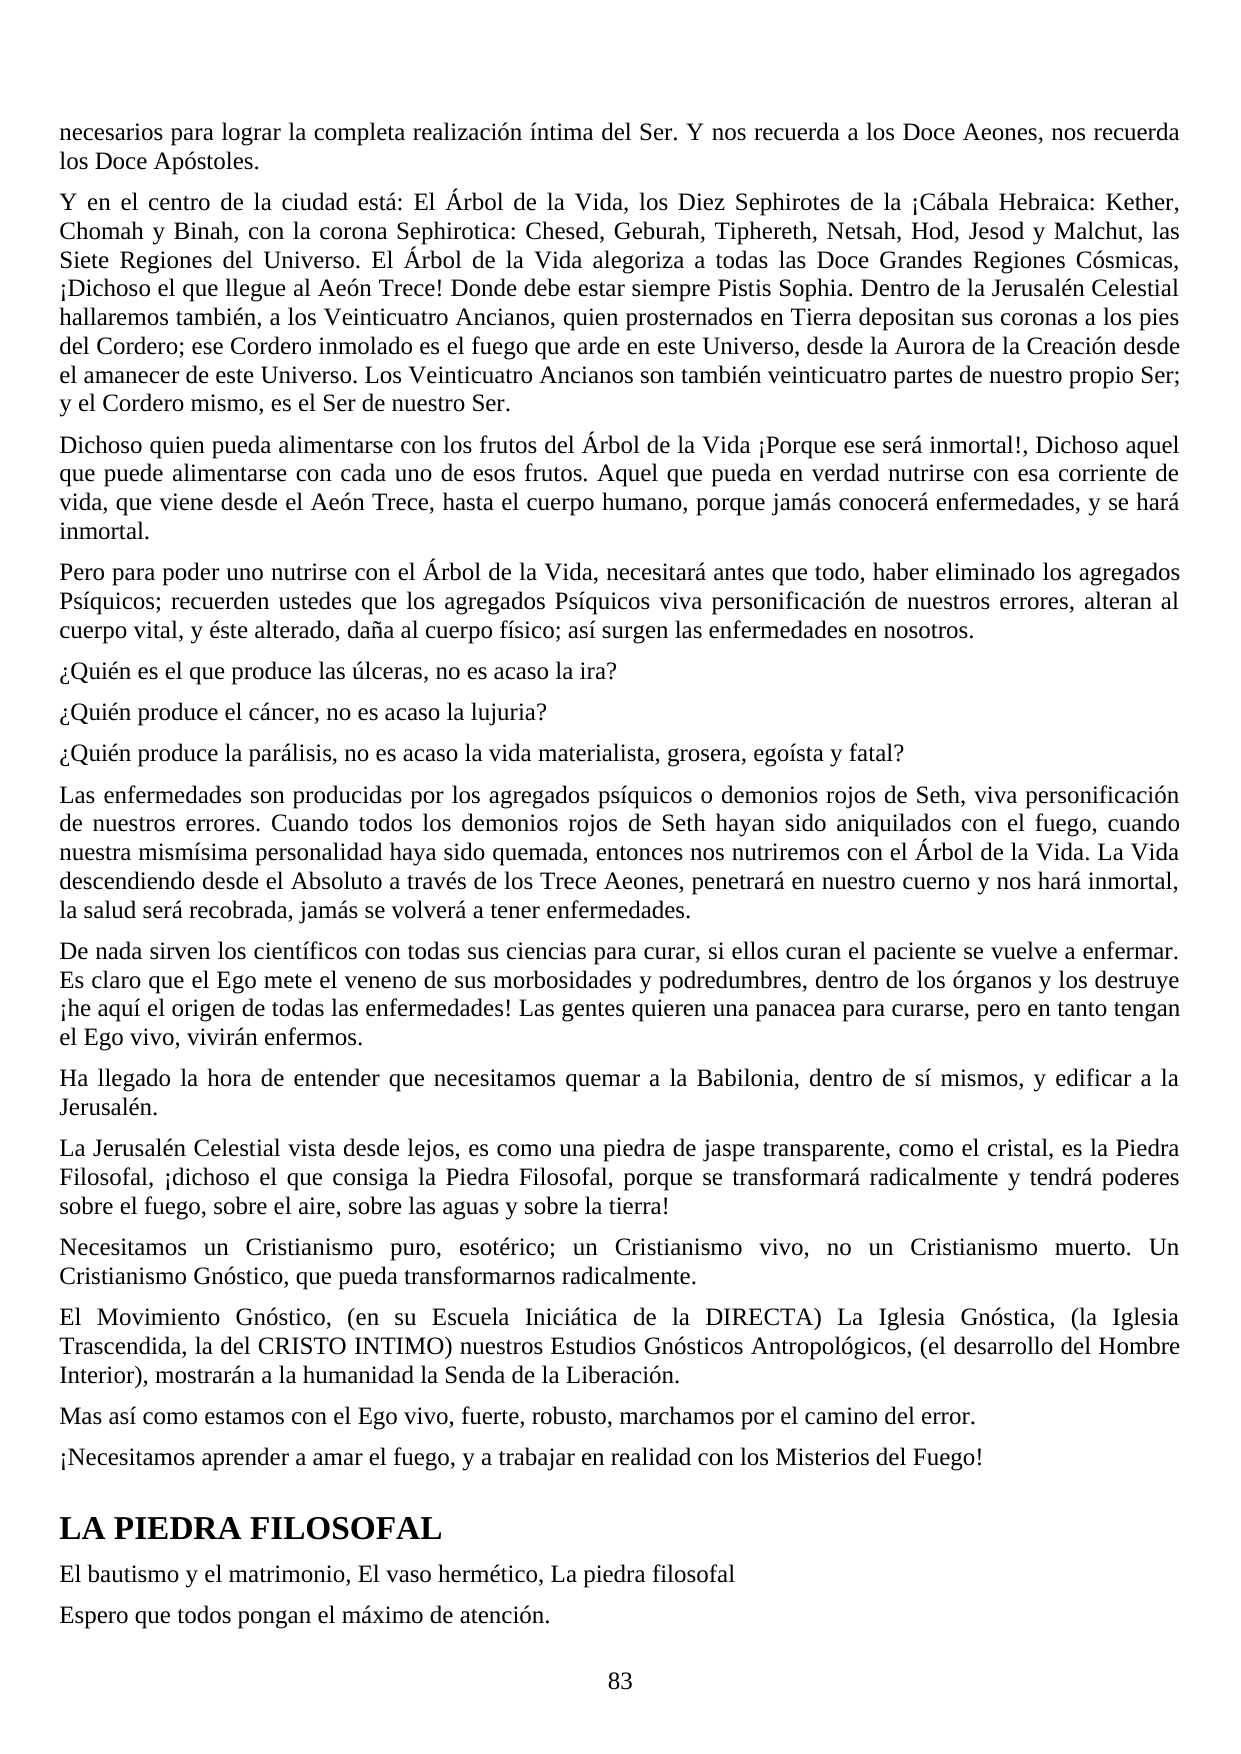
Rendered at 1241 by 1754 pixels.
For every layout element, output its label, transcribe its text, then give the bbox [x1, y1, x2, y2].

text Espero que todos pongan el máximo de atención. [59, 1601, 1181, 1629]
text Ha llegado la hora de entender que necesitamos quemar a la Babilonia, dentro de sí mismos, y edificar a la Jerusalén. [59, 1063, 1181, 1121]
text Y en el centro de la ciudad está: El Árbol de la Vida, los Diez Sephirotes de la ¡Cábala Hebraica: Kether, Chomah y Binah, con la corona Sephirotica: Chesed, Geburah, Tiphereth, Netsah, Hod, Jesod y Malchut, las Siete Regiones del Universo. El Árbol de la Vida alegoriza a todas las Doce Grandes Regiones Cósmicas, ¡Dichoso el que llegue al Aeón Trece! Donde debe estar siempre Pistis Sophia. Dentro de la Jerusalén Celestial hallaremos también, a los Veinticuatro Ancianos, quien prosternados en Tierra depositan sus coronas a los pies del Cordero; ese Cordero inmolado es el fuego que arde en este Universo, desde la Aurora de la Creación desde el amanecer de este Universo. Los Veinticuatro Ancianos son también veinticuatro partes de nuestro propio Ser; y el Cordero mismo, es el Ser de nuestro Ser. [59, 187, 1181, 417]
text De nada sirven los científicos con todas sus ciencias para curar, si ellos curan el paciente se vuelve a enfermar. Es claro que el Ego mete el veneno de sus morbosidades y podredumbres, dentro de los órganos y los destruye ¡he aquí el origen de todas las enfermedades! Las gentes quieren una panacea para curarse, pero en tanto tengan el Ego vivo, vivirán enfermos. [59, 936, 1181, 1051]
text El Movimiento Gnóstico, (en su Escuela Iniciática de la DIRECTA) La Iglesia Gnóstica, (la Iglesia Trascendida, la del CRISTO INTIMO) nuestros Estudios Gnósticos Antropológicos, (el desarrollo del Hombre Interior), mostrarán a la humanidad la Senda de la Liberación. [59, 1302, 1181, 1388]
text ¿Quién produce el cáncer, no es acaso la lujuria? [59, 697, 1181, 726]
text ¡Necesitamos aprender a amar el fuego, y a trabajar en realidad con los Misterios del Fuego! [59, 1442, 1181, 1471]
text ¿Quién produce la parálisis, no es acaso la vida materialista, grosera, egoísta y fatal? [59, 738, 1181, 767]
text Mas así como estamos con el Ego vivo, fuerte, robusto, marchamos por el camino del error. [59, 1401, 1181, 1430]
text ¿Quién es el que produce las úlceras, no es acaso la ira? [59, 656, 1181, 685]
text La Jerusalén Celestial vista desde lejos, es como una piedra de jaspe transparente, como el cristal, es la Piedra Filosofal, ¡dichoso el que consiga la Piedra Filosofal, porque se transformará radicalmente y tendrá poderes sobre el fuego, sobre el aire, sobre las aguas y sobre la tierra! [59, 1133, 1181, 1220]
text Necesitamos un Cristianismo puro, esotérico; un Cristianismo vivo, no un Cristianismo muerto. Un Cristianismo Gnóstico, que pueda transformarnos radicalmente. [59, 1232, 1181, 1290]
text necesarios para lograr la completa realización íntima del Ser. Y nos recuerda a los Doce Aeones, nos recuerda los Doce Apóstoles. [59, 117, 1181, 175]
text Pero para poder uno nutrirse con el Árbol de la Vida, necesitará antes que todo, haber eliminado los agregados Psíquicos; recuerden ustedes que los agregados Psíquicos viva personificación de nuestros errores, alteran al cuerpo vital, y éste alterado, daña al cuerpo físico; así surgen las enfermedades en nosotros. [59, 557, 1181, 643]
text El bautismo y el matrimonio, El vaso hermético, La piedra filosofal [59, 1559, 1181, 1588]
text Dichoso quien pueda alimentarse con los frutos del Árbol de la Vida ¡Porque ese será inmortal!, Dichoso aquel que puede alimentarse con cada uno de esos frutos. Aquel que pueda en verdad nutrirse con esa corriente de vida, que viene desde el Aeón Trece, hasta el cuerpo humano, porque jamás conocerá enfermedades, y se hará inmortal. [59, 430, 1181, 545]
subtitle LA PIEDRA FILOSOFAL [59, 1508, 1181, 1547]
text Las enfermedades son producidas por los agregados psíquicos o demonios rojos de Seth, viva personificación de nuestros errores. Cuando todos los demonios rojos de Seth hayan sido aniquilados con el fuego, cuando nuestra mismísima personalidad haya sido quemada, entonces nos nutriremos con el Árbol de la Vida. La Vida descendiendo desde el Absoluto a través de los Trece Aeones, penetrará en nuestro cuerno y nos hará inmortal, la salud será recobrada, jamás se volverá a tener enfermedades. [59, 780, 1181, 923]
